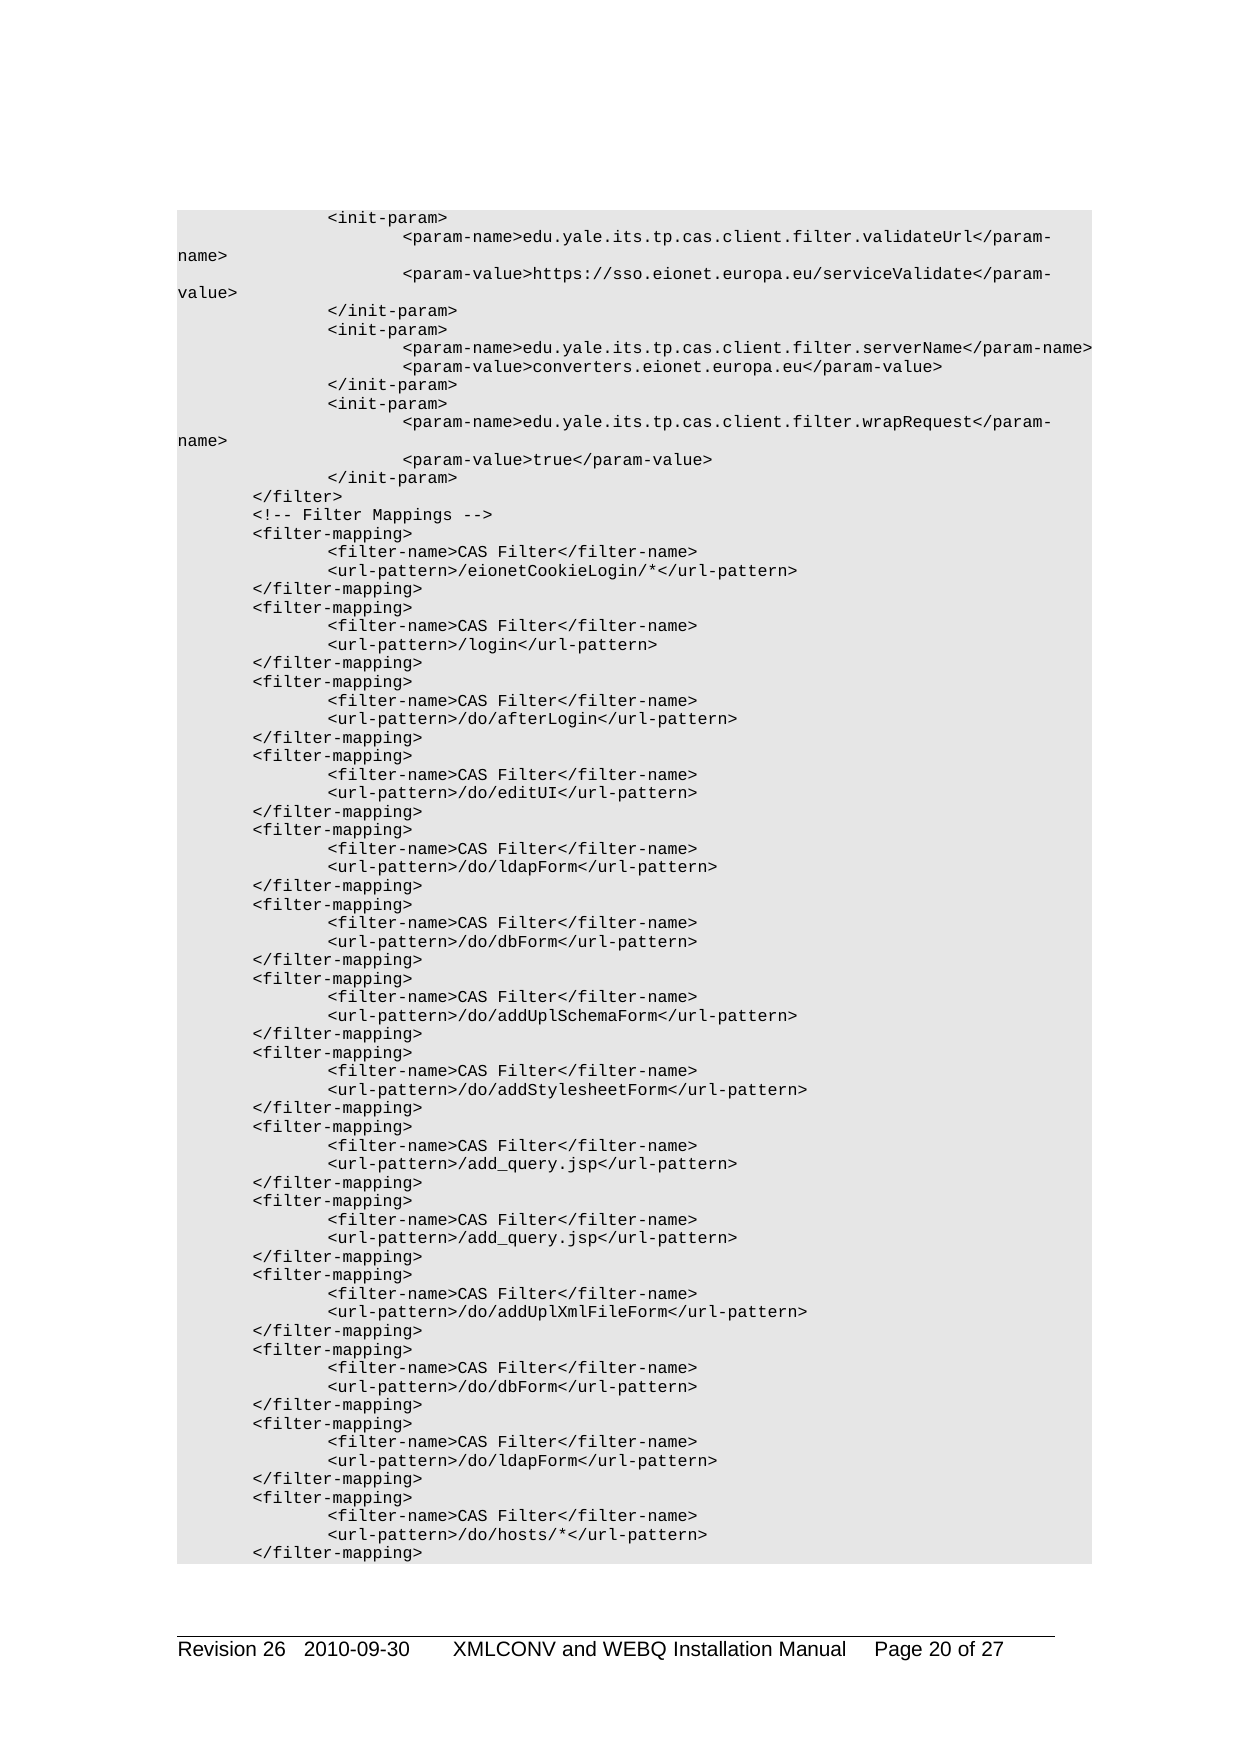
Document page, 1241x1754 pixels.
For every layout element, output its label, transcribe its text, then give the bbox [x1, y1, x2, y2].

list <filter-name>CAS Filter</filter-name> [177, 1360, 1092, 1378]
list <url-pattern>/do/hosts/*</url-pattern> [177, 1527, 1092, 1545]
list </filter-mapping> [177, 1100, 1092, 1119]
list </filter-mapping> [177, 729, 1092, 748]
list <filter-name>CAS Filter</filter-name> [177, 692, 1092, 711]
list <filter-name>CAS Filter</filter-name> [177, 989, 1092, 1008]
list </init-param> [177, 303, 1092, 322]
list <filter-name>CAS Filter</filter-name> [177, 618, 1092, 637]
list <param-name>edu.yale.its.tp.cas.client.filter.serverName</param-name> [177, 340, 1092, 359]
list <url-pattern>/do/ldapForm</url-pattern> [177, 859, 1092, 878]
list <filter-name>CAS Filter</filter-name> [177, 1137, 1092, 1156]
list <filter-name>CAS Filter</filter-name> [177, 544, 1092, 563]
list <filter-name>CAS Filter</filter-name> [177, 1063, 1092, 1082]
list <url-pattern>/do/dbForm</url-pattern> [177, 933, 1092, 952]
list <!-- Filter Mappings --> [177, 507, 1092, 526]
list <init-param> [177, 210, 1092, 229]
list <url-pattern>/login</url-pattern> [177, 637, 1092, 655]
list <param-value>true</param-value> [177, 451, 1092, 470]
list <filter-name>CAS Filter</filter-name> [177, 767, 1092, 785]
list </init-param> [177, 470, 1092, 488]
list <param-value>https://sso.eionet.europa.eu/serviceValidate</param-value> [177, 266, 1092, 303]
list </filter-mapping> [177, 804, 1092, 822]
list <filter-name>CAS Filter</filter-name> [177, 841, 1092, 859]
list <filter-mapping> [177, 1341, 1092, 1360]
list <filter-mapping> [177, 674, 1092, 692]
list <filter-mapping> [177, 748, 1092, 767]
list </filter-mapping> [177, 1249, 1092, 1267]
list <filter-mapping> [177, 896, 1092, 915]
list </filter-mapping> [177, 952, 1092, 971]
list <url-pattern>/do/editUI</url-pattern> [177, 785, 1092, 804]
list </filter-mapping> [177, 1397, 1092, 1416]
list </filter-mapping> [177, 1174, 1092, 1193]
list </filter-mapping> [177, 1323, 1092, 1341]
list <filter-name>CAS Filter</filter-name> [177, 915, 1092, 933]
list <param-name>edu.yale.its.tp.cas.client.filter.validateUrl</param-name> [177, 229, 1092, 266]
list <filter-mapping> [177, 1119, 1092, 1137]
list <filter-mapping> [177, 1045, 1092, 1063]
list <filter-name>CAS Filter</filter-name> [177, 1286, 1092, 1304]
list <url-pattern>/eionetCookieLogin/*</url-pattern> [177, 563, 1092, 581]
list <filter-name>CAS Filter</filter-name> [177, 1434, 1092, 1453]
list </filter-mapping> [177, 1545, 1092, 1564]
list <url-pattern>/do/dbForm</url-pattern> [177, 1378, 1092, 1397]
list <param-value>converters.eionet.europa.eu</param-value> [177, 359, 1092, 377]
list <init-param> [177, 396, 1092, 414]
list </filter> [177, 488, 1092, 507]
list </filter-mapping> [177, 655, 1092, 674]
list </filter-mapping> [177, 581, 1092, 600]
list <filter-mapping> [177, 1490, 1092, 1508]
list <filter-name>CAS Filter</filter-name> [177, 1212, 1092, 1230]
list <init-param> [177, 322, 1092, 340]
list <filter-mapping> [177, 1193, 1092, 1212]
list <filter-mapping> [177, 600, 1092, 618]
list <url-pattern>/do/addStylesheetForm</url-pattern> [177, 1082, 1092, 1100]
list <filter-mapping> [177, 526, 1092, 544]
list <url-pattern>/do/afterLogin</url-pattern> [177, 711, 1092, 729]
list <filter-mapping> [177, 822, 1092, 841]
list <filter-name>CAS Filter</filter-name> [177, 1508, 1092, 1527]
list <url-pattern>/do/addUplSchemaForm</url-pattern> [177, 1008, 1092, 1026]
list <url-pattern>/do/addUplXmlFileForm</url-pattern> [177, 1304, 1092, 1323]
list </filter-mapping> [177, 1026, 1092, 1045]
list <filter-mapping> [177, 971, 1092, 989]
list <url-pattern>/do/ldapForm</url-pattern> [177, 1453, 1092, 1471]
list </init-param> [177, 377, 1092, 396]
list <filter-mapping> [177, 1416, 1092, 1434]
list </filter-mapping> [177, 878, 1092, 896]
list <url-pattern>/add_query.jsp</url-pattern> [177, 1230, 1092, 1249]
list <url-pattern>/add_query.jsp</url-pattern> [177, 1156, 1092, 1174]
list <filter-mapping> [177, 1267, 1092, 1286]
list </filter-mapping> [177, 1471, 1092, 1490]
list <param-name>edu.yale.its.tp.cas.client.filter.wrapRequest</param-name> [177, 414, 1092, 451]
